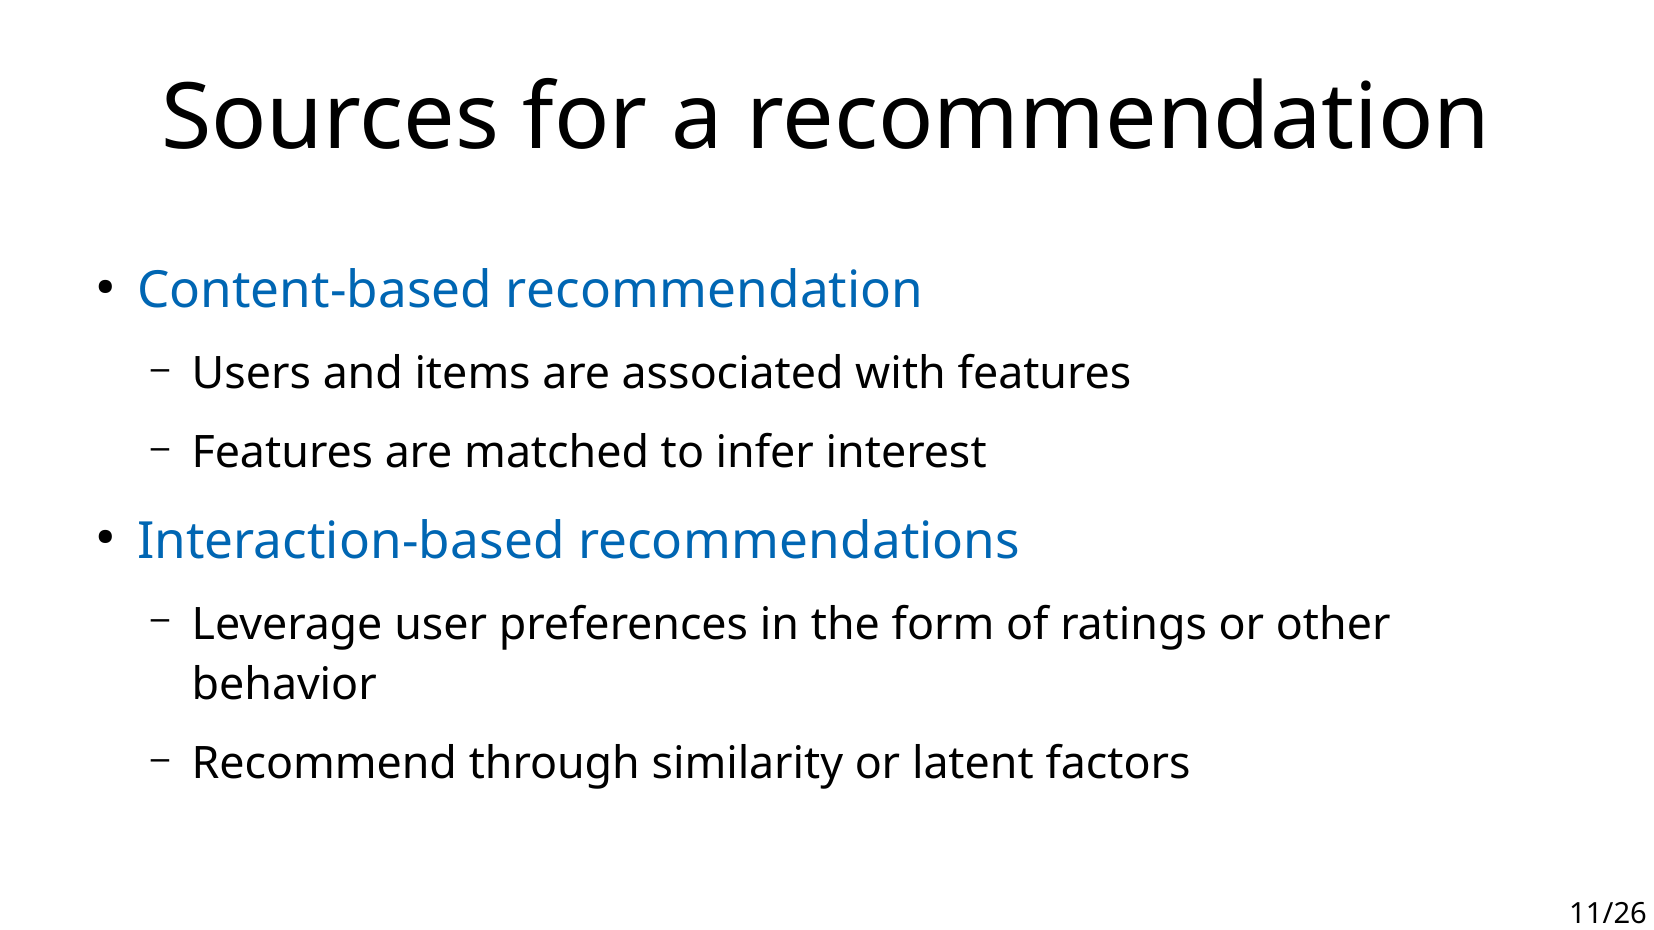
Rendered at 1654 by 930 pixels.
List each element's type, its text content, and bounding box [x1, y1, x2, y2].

list Content-based recommendation Users and items are associated with features Features are matched to infer interest Interaction-based recommendations Leverage user preferences in the form of ratings or other behavior Recommend through similarity or latent factors [82, 252, 1571, 793]
title Sources for a recommendation [82, 1, 1571, 225]
